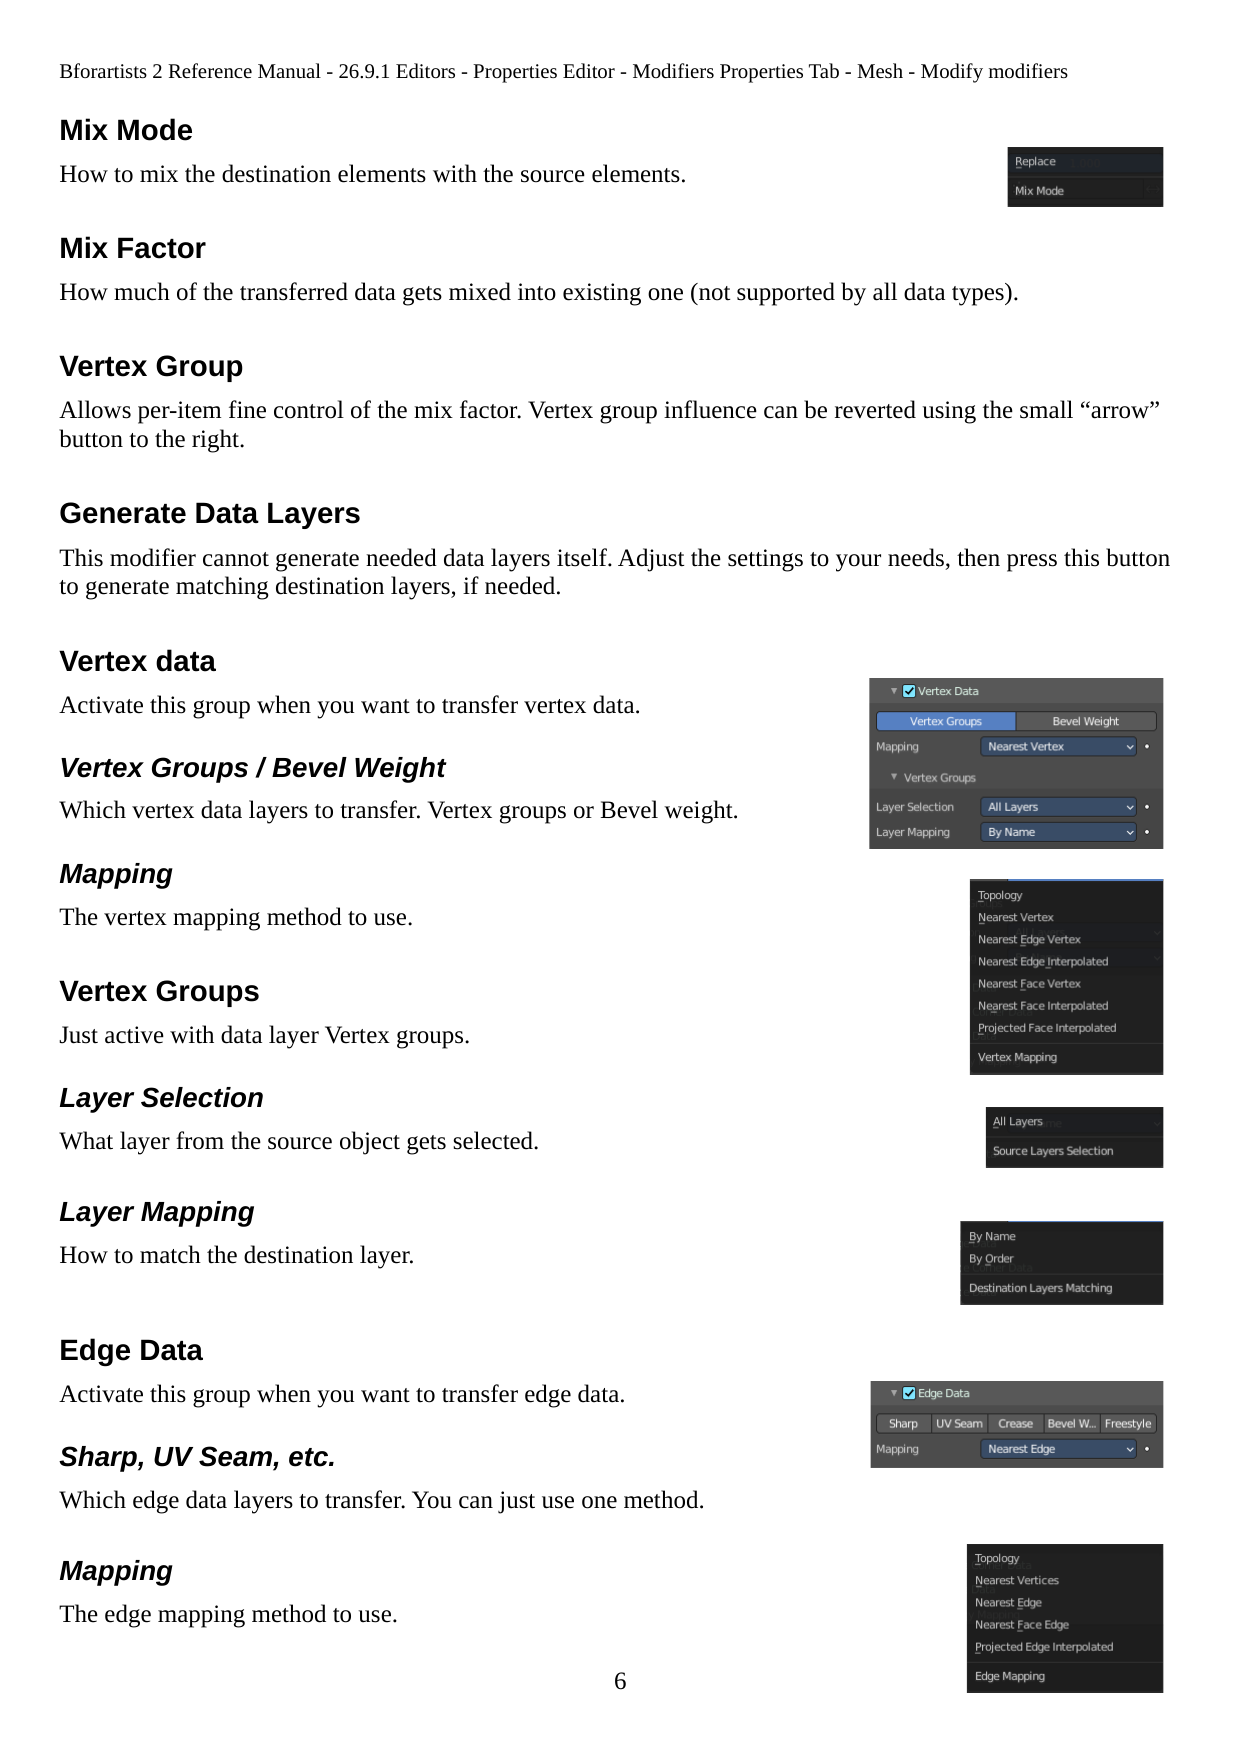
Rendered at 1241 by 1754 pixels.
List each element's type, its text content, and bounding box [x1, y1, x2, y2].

text This modifier cannot generate needed data layers itself. Adjust the settings to your needs, then press this button to generate matching destination layers, if needed. [59, 543, 1181, 600]
text How to match the destination layer. [59, 1240, 960, 1269]
text The edge mapping method to use. [59, 1599, 966, 1628]
subtitle [1164, 974, 1181, 1007]
subtitle Mapping [59, 857, 1181, 889]
text How to mix the destination elements with the source elements. [59, 159, 1007, 188]
text Just active with data layer Vertex groups. [59, 1020, 969, 1049]
text Which vertex data layers to transfer. Vertex groups or Bevel weight. [59, 796, 869, 824]
subtitle Vertex Groups / Bevel Weight [59, 751, 869, 783]
picture [869, 678, 1164, 849]
picture [966, 1544, 1164, 1693]
subtitle Vertex Groups [59, 974, 969, 1007]
subtitle [1164, 1555, 1181, 1587]
subtitle Generate Data Layers [59, 496, 1181, 530]
text Which edge data layers to transfer. You can just use one method. [59, 1485, 1181, 1513]
subtitle Mix Factor [59, 231, 1181, 265]
text The vertex mapping method to use. [59, 902, 969, 930]
subtitle Layer Mapping [59, 1196, 1181, 1228]
text Activate this group when you want to transfer vertex data. [59, 690, 869, 718]
text What layer from the source object gets selected. [59, 1126, 985, 1154]
subtitle Vertex data [59, 643, 1181, 677]
text Activate this group when you want to transfer edge data. [59, 1379, 1181, 1408]
text Allows per-item fine control of the mix factor. Vertex group influence can be reverted using the small “arrow” button to the right. [59, 396, 1181, 453]
subtitle Edge Data [59, 1333, 1181, 1366]
picture [985, 1107, 1164, 1168]
subtitle Vertex Group [59, 349, 1181, 383]
subtitle Sharp, UV Seam, etc. [59, 1440, 1181, 1472]
subtitle Mix Mode [59, 113, 1181, 146]
picture [1007, 147, 1164, 207]
text How much of the transferred data gets mixed into existing one (not supported by all data types). [59, 277, 1181, 306]
picture [969, 879, 1164, 1075]
picture [960, 1221, 1164, 1305]
subtitle Layer Selection [59, 1081, 1181, 1113]
subtitle Mapping [59, 1555, 966, 1587]
picture [870, 1381, 1164, 1468]
